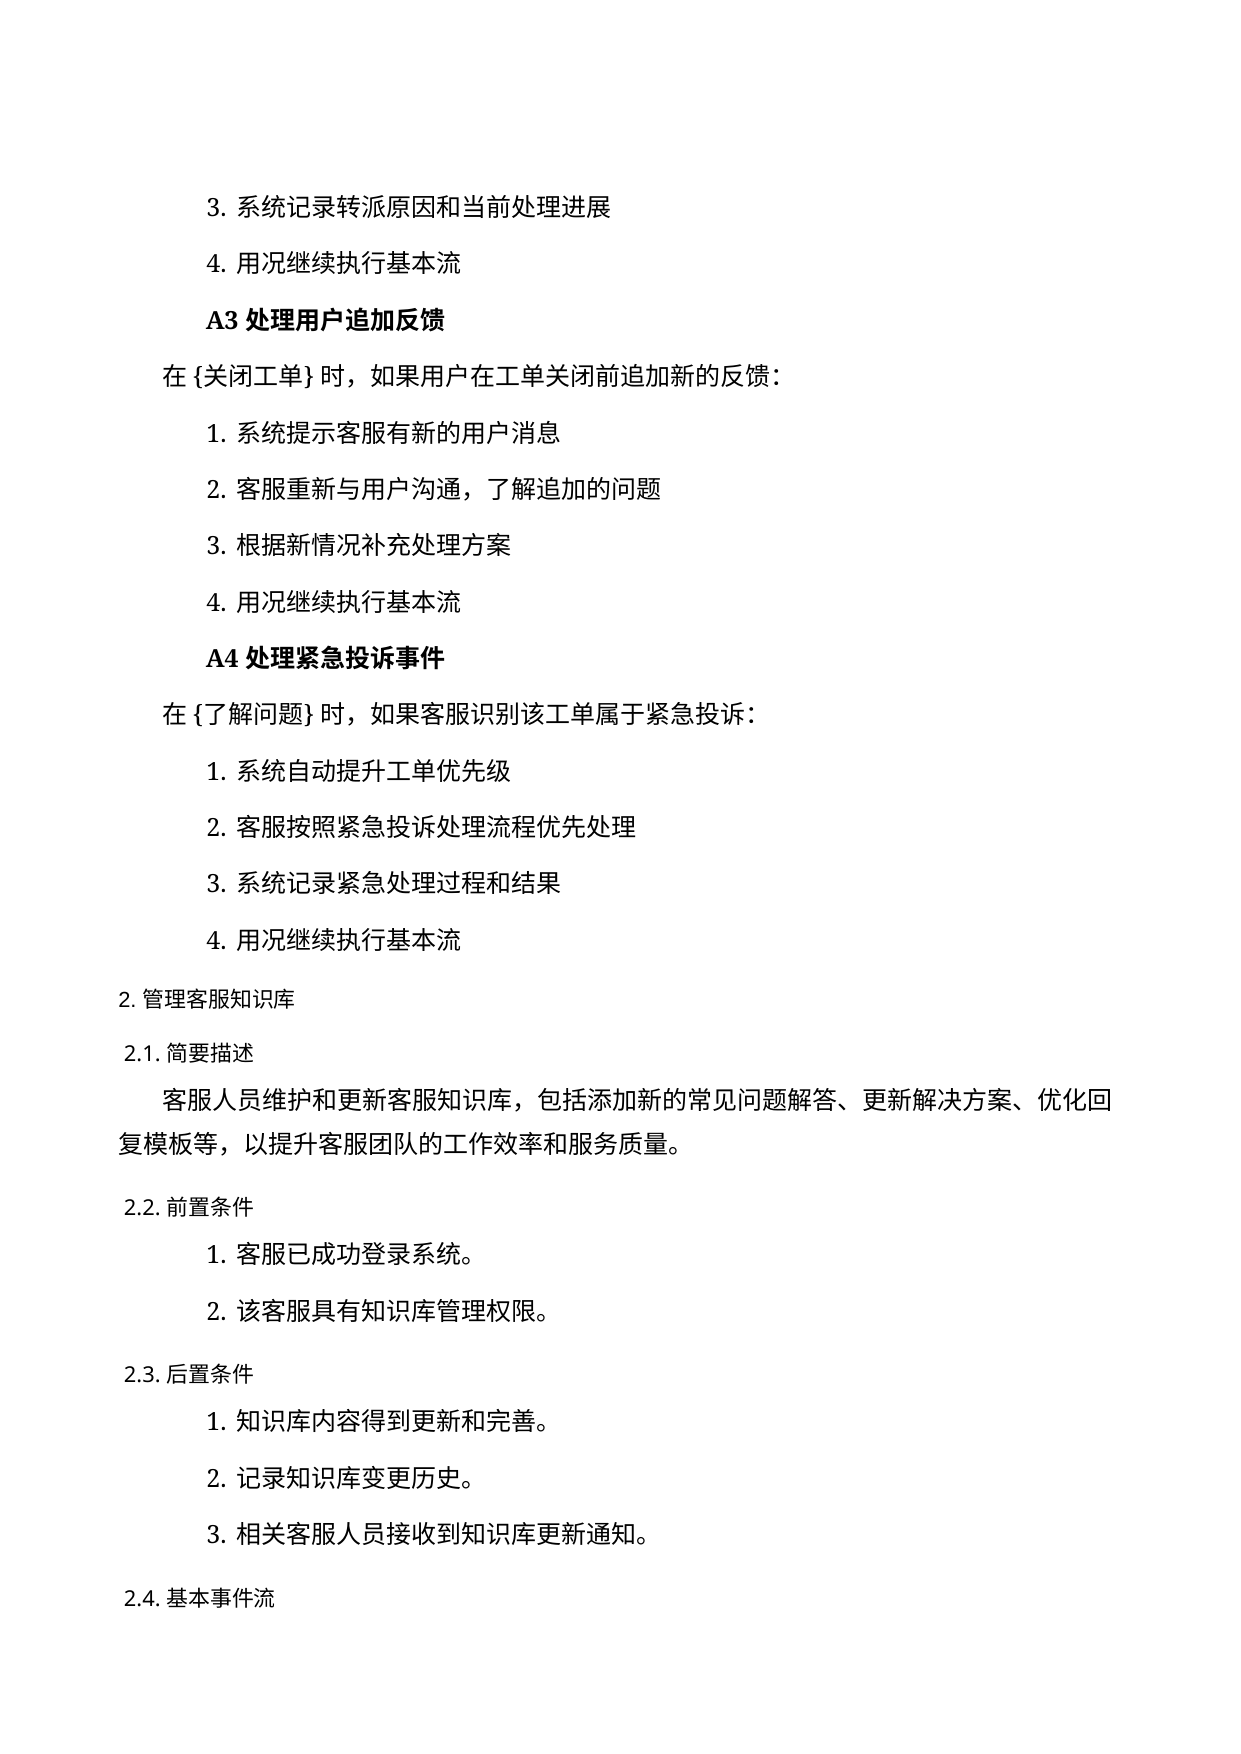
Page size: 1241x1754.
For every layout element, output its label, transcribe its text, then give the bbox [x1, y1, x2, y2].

text 客服人员维护和更新客服知识库，包括添加新的常见问题解答、更新解决方案、优化回复模板等，以提升客服团队的工作效率和服务质量。 [118, 1081, 1122, 1160]
list 客服按照紧急投诉处理流程优先处理 [162, 807, 1122, 844]
list 系统提示客服有新的用户消息 [162, 413, 1122, 449]
list 用况继续执行基本流 [162, 582, 1122, 618]
list 用况继续执行基本流 [162, 244, 1122, 280]
list 知识库内容得到更新和完善。 [162, 1402, 1122, 1438]
list 记录知识库变更历史。 [162, 1458, 1122, 1494]
text 在 {关闭工单} 时，如果用户在工单关闭前追加新的反馈： [118, 357, 1122, 393]
list 系统记录转派原因和当前处理进展 [162, 188, 1122, 224]
list 客服已成功登录系统。 [162, 1235, 1122, 1271]
list 该客服具有知识库管理权限。 [162, 1291, 1122, 1327]
list 系统记录紧急处理过程和结果 [162, 864, 1122, 900]
list 系统自动提升工单优先级 [162, 751, 1122, 787]
text A4 处理紧急投诉事件 [118, 638, 1122, 675]
list 根据新情况补充处理方案 [162, 526, 1122, 562]
list 用况继续执行基本流 [162, 920, 1122, 956]
list 相关客服人员接收到知识库更新通知。 [162, 1514, 1122, 1551]
subtitle 基本事件流 [118, 1581, 1122, 1612]
list 客服重新与用户沟通，了解追加的问题 [162, 469, 1122, 506]
subtitle 后置条件 [118, 1357, 1122, 1389]
subtitle 简要描述 [118, 1036, 1122, 1068]
subtitle 管理客服知识库 [118, 982, 1122, 1013]
subtitle 前置条件 [118, 1190, 1122, 1222]
text 在 {了解问题} 时，如果客服识别该工单属于紧急投诉： [118, 695, 1122, 731]
text A3 处理用户追加反馈 [118, 300, 1122, 337]
